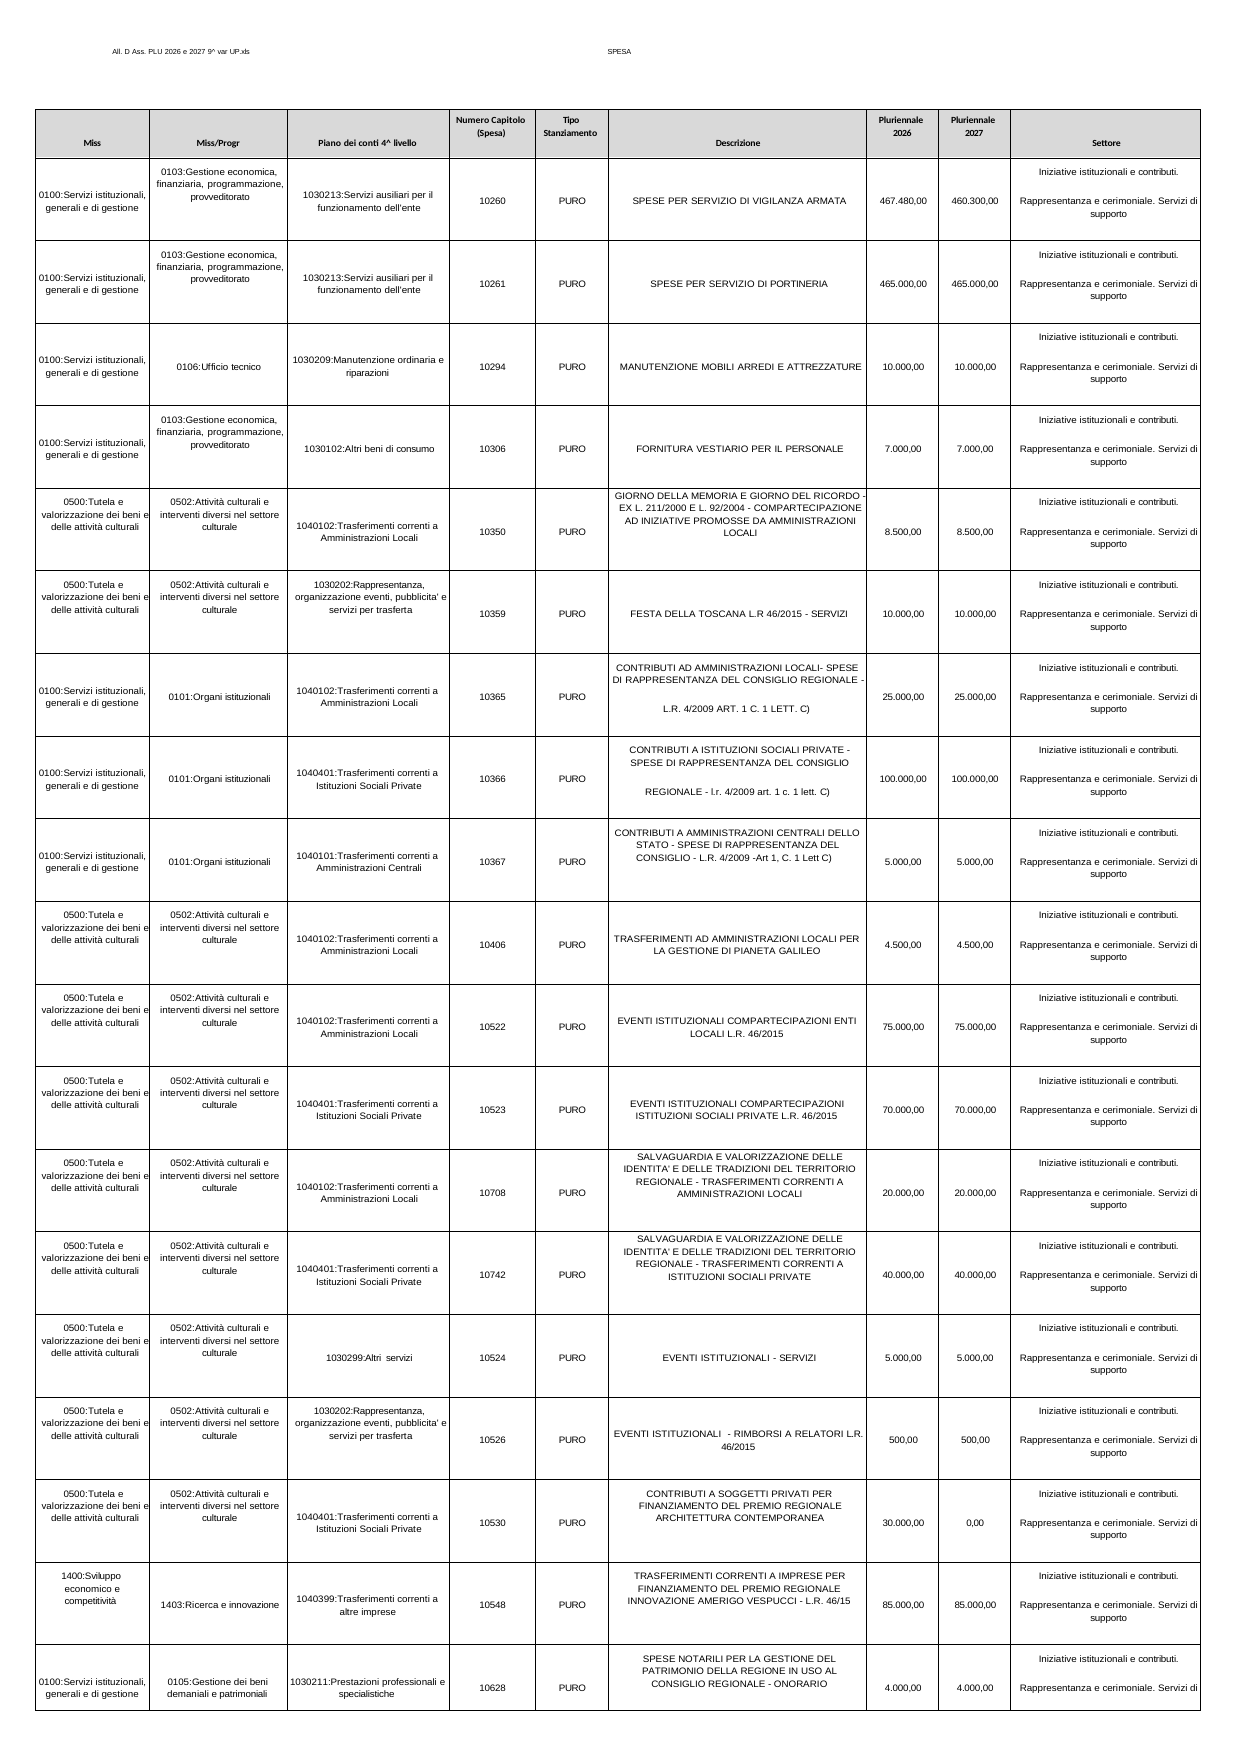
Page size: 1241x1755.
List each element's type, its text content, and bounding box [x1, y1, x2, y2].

table_cell PURO [536, 737, 608, 818]
table_cell PURO [536, 1398, 608, 1479]
table_cell 0500:Tutela e valorizzazione dei beni e delle attività culturali [36, 1067, 149, 1149]
table_cell Iniziative istituzionali e contributi. Rappresentanza e cerimoniale. Servizi di supporto [1011, 1150, 1200, 1231]
table_cell 0500:Tutela e valorizzazione dei beni e delle attività culturali [36, 1480, 149, 1562]
table_header Miss/Progr [150, 110, 287, 157]
table_cell Iniziative istituzionali e contributi. Rappresentanza e cerimoniale. Servizi di supporto [1011, 902, 1200, 983]
table_cell PURO [536, 1480, 608, 1562]
table_cell 4.000,00 [867, 1645, 938, 1710]
table_cell 25.000,00 [867, 654, 938, 736]
table_cell 30.000,00 [867, 1480, 938, 1562]
table_cell TRASFERIMENTI AD AMMINISTRAZIONI LOCALI PER LA GESTIONE DI PIANETA GALILEO [609, 902, 866, 983]
table_cell Iniziative istituzionali e contributi. Rappresentanza e cerimoniale. Servizi di supporto [1011, 571, 1200, 653]
table_cell 10522 [450, 985, 535, 1066]
table_cell 7.000,00 [867, 406, 938, 488]
table_cell 467.480,00 [867, 159, 938, 240]
table_cell 0502:Attività culturali e interventi diversi nel settore culturale [150, 1232, 287, 1314]
table_cell 1030211:Prestazioni professionali e specialistiche [288, 1645, 449, 1710]
table_cell 0502:Attività culturali e interventi diversi nel settore culturale [150, 571, 287, 653]
table_cell 0500:Tutela e valorizzazione dei beni e delle attività culturali [36, 985, 149, 1066]
table_cell 5.000,00 [867, 819, 938, 901]
table_cell 10359 [450, 571, 535, 653]
table_cell 1040102:Trasferimenti correnti a Amministrazioni Locali [288, 902, 449, 983]
table_cell 7.000,00 [939, 406, 1010, 488]
table_cell 0502:Attività culturali e interventi diversi nel settore culturale [150, 489, 287, 570]
table_cell 25.000,00 [939, 654, 1010, 736]
table_cell 85.000,00 [867, 1563, 938, 1644]
table_cell 0,00 [939, 1480, 1010, 1562]
table_cell 0100:Servizi istituzionali, generali e di gestione [36, 159, 149, 240]
table_cell 0500:Tutela e valorizzazione dei beni e delle attività culturali [36, 1398, 149, 1479]
table_cell 0500:Tutela e valorizzazione dei beni e delle attività culturali [36, 489, 149, 570]
table_cell 0105:Gestione dei beni demaniali e patrimoniali [150, 1645, 287, 1710]
table_cell PURO [536, 406, 608, 488]
table_cell 10742 [450, 1232, 535, 1314]
table_cell Iniziative istituzionali e contributi. Rappresentanza e cerimoniale. Servizi di supporto [1011, 737, 1200, 818]
table_cell 0100:Servizi istituzionali, generali e di gestione [36, 737, 149, 818]
table_cell Iniziative istituzionali e contributi. Rappresentanza e cerimoniale. Servizi di supporto [1011, 489, 1200, 570]
table_header Numero Capitolo (Spesa) [450, 110, 535, 157]
table_cell 1400:Sviluppo economico e competitività [36, 1563, 149, 1644]
table_cell PURO [536, 1232, 608, 1314]
table_cell SPESE PER SERVIZIO DI PORTINERIA [609, 241, 866, 323]
table_cell 75.000,00 [939, 985, 1010, 1066]
table_cell 10261 [450, 241, 535, 323]
table_cell EVENTI ISTITUZIONALI COMPARTECIPAZIONI ISTITUZIONI SOCIALI PRIVATE L.R. 46/2015 [609, 1067, 866, 1149]
table_cell 20.000,00 [867, 1150, 938, 1231]
table_cell 40.000,00 [867, 1232, 938, 1314]
table_cell 10365 [450, 654, 535, 736]
table_cell 0502:Attività culturali e interventi diversi nel settore culturale [150, 1398, 287, 1479]
table_cell 10524 [450, 1315, 535, 1396]
table_cell 40.000,00 [939, 1232, 1010, 1314]
table_cell 1040401:Trasferimenti correnti a Istituzioni Sociali Private [288, 1232, 449, 1314]
table_header Tipo Stanziamento [536, 110, 608, 157]
table_cell 0100:Servizi istituzionali, generali e di gestione [36, 406, 149, 488]
table_cell 0502:Attività culturali e interventi diversi nel settore culturale [150, 1067, 287, 1149]
table_cell 1040102:Trasferimenti correnti a Amministrazioni Locali [288, 1150, 449, 1231]
table_cell 10548 [450, 1563, 535, 1644]
table_cell 10.000,00 [867, 571, 938, 653]
table_cell Iniziative istituzionali e contributi. Rappresentanza e cerimoniale. Servizi di supporto [1011, 1480, 1200, 1562]
table_cell 0500:Tutela e valorizzazione dei beni e delle attività culturali [36, 1315, 149, 1396]
table_cell 10.000,00 [939, 571, 1010, 653]
table_cell Iniziative istituzionali e contributi. Rappresentanza e cerimoniale. Servizi di supporto [1011, 819, 1200, 901]
table_cell TRASFERIMENTI CORRENTI A IMPRESE PER FINANZIAMENTO DEL PREMIO REGIONALE INNOVAZIONE AMERIGO VESPUCCI - L.R. 46/15 [609, 1563, 866, 1644]
table_cell 0502:Attività culturali e interventi diversi nel settore culturale [150, 1315, 287, 1396]
table_cell 0100:Servizi istituzionali, generali e di gestione [36, 324, 149, 405]
table_cell 10523 [450, 1067, 535, 1149]
table_cell 1040102:Trasferimenti correnti a Amministrazioni Locali [288, 654, 449, 736]
table_cell 1040101:Trasferimenti correnti a Amministrazioni Centrali [288, 819, 449, 901]
table_cell 8.500,00 [867, 489, 938, 570]
table_cell 85.000,00 [939, 1563, 1010, 1644]
table_cell 1030202:Rappresentanza, organizzazione eventi, pubblicita' e servizi per trasferta [288, 1398, 449, 1479]
table_cell 0500:Tutela e valorizzazione dei beni e delle attività culturali [36, 902, 149, 983]
table_cell Iniziative istituzionali e contributi. Rappresentanza e cerimoniale. Servizi di supporto [1011, 1315, 1200, 1396]
table_cell 1030102:Altri beni di consumo [288, 406, 449, 488]
table_cell 0100:Servizi istituzionali, generali e di gestione [36, 241, 149, 323]
table_cell 75.000,00 [867, 985, 938, 1066]
table_cell 100.000,00 [939, 737, 1010, 818]
table_cell PURO [536, 654, 608, 736]
table_cell Iniziative istituzionali e contributi. Rappresentanza e cerimoniale. Servizi di supporto [1011, 1563, 1200, 1644]
table_cell 1040102:Trasferimenti correnti a Amministrazioni Locali [288, 985, 449, 1066]
table_header Settore [1011, 110, 1200, 157]
table_cell PURO [536, 241, 608, 323]
table_cell 1040401:Trasferimenti correnti a Istituzioni Sociali Private [288, 1480, 449, 1562]
table_cell 10530 [450, 1480, 535, 1562]
table_cell 4.000,00 [939, 1645, 1010, 1710]
table_cell 10.000,00 [867, 324, 938, 405]
table_cell PURO [536, 985, 608, 1066]
table_cell 10350 [450, 489, 535, 570]
table_cell 10366 [450, 737, 535, 818]
table_cell PURO [536, 324, 608, 405]
table_cell 0103:Gestione economica, finanziaria, programmazione, provveditorato [150, 159, 287, 240]
table_cell 0101:Organi istituzionali [150, 654, 287, 736]
table_cell 0502:Attività culturali e interventi diversi nel settore culturale [150, 985, 287, 1066]
table_cell CONTRIBUTI A ISTITUZIONI SOCIALI PRIVATE - SPESE DI RAPPRESENTANZA DEL CONSIGLIO REGIONALE - l.r. 4/2009 art. 1 c. 1 lett. C) [609, 737, 866, 818]
table_cell 465.000,00 [867, 241, 938, 323]
table_cell 10306 [450, 406, 535, 488]
table_cell 500,00 [939, 1398, 1010, 1479]
table_cell 0100:Servizi istituzionali, generali e di gestione [36, 654, 149, 736]
table_cell Iniziative istituzionali e contributi. Rappresentanza e cerimoniale. Servizi di supporto [1011, 1232, 1200, 1314]
table_cell PURO [536, 1067, 608, 1149]
table_header Miss [36, 110, 149, 157]
table_cell 10526 [450, 1398, 535, 1479]
table_cell 1040399:Trasferimenti correnti a altre imprese [288, 1563, 449, 1644]
table_cell Iniziative istituzionali e contributi. Rappresentanza e cerimoniale. Servizi di supporto [1011, 1398, 1200, 1479]
table_cell 1040102:Trasferimenti correnti a Amministrazioni Locali [288, 489, 449, 570]
table_cell Iniziative istituzionali e contributi. Rappresentanza e cerimoniale. Servizi di supporto [1011, 159, 1200, 240]
table_cell 0500:Tutela e valorizzazione dei beni e delle attività culturali [36, 1150, 149, 1231]
table_cell SPESE PER SERVIZIO DI VIGILANZA ARMATA [609, 159, 866, 240]
table_cell 4.500,00 [939, 902, 1010, 983]
table_cell Iniziative istituzionali e contributi. Rappresentanza e cerimoniale. Servizi di supporto [1011, 1067, 1200, 1149]
table_cell 1040401:Trasferimenti correnti a Istituzioni Sociali Private [288, 1067, 449, 1149]
table_cell 100.000,00 [867, 737, 938, 818]
table_cell 10.000,00 [939, 324, 1010, 405]
table_cell 0101:Organi istituzionali [150, 819, 287, 901]
table_cell FESTA DELLA TOSCANA L.R 46/2015 - SERVIZI [609, 571, 866, 653]
table_cell 0100:Servizi istituzionali, generali e di gestione [36, 1645, 149, 1710]
table_cell CONTRIBUTI AD AMMINISTRAZIONI LOCALI- SPESE DI RAPPRESENTANZA DEL CONSIGLIO REGIONALE - L.R. 4/2009 ART. 1 C. 1 LETT. C) [609, 654, 866, 736]
table_cell 500,00 [867, 1398, 938, 1479]
table_cell 70.000,00 [867, 1067, 938, 1149]
table_cell 4.500,00 [867, 902, 938, 983]
table_cell 1030213:Servizi ausiliari per il funzionamento dell'ente [288, 159, 449, 240]
table_cell 0103:Gestione economica, finanziaria, programmazione, provveditorato [150, 241, 287, 323]
table_cell 10708 [450, 1150, 535, 1231]
table_cell 10367 [450, 819, 535, 901]
table_cell PURO [536, 159, 608, 240]
table_cell 10628 [450, 1645, 535, 1710]
table_cell 0106:Ufficio tecnico [150, 324, 287, 405]
table_cell 5.000,00 [939, 1315, 1010, 1396]
table_cell PURO [536, 1563, 608, 1644]
table_cell PURO [536, 819, 608, 901]
table_cell 10406 [450, 902, 535, 983]
table_cell EVENTI ISTITUZIONALI COMPARTECIPAZIONI ENTI LOCALI L.R. 46/2015 [609, 985, 866, 1066]
table_cell 1040401:Trasferimenti correnti a Istituzioni Sociali Private [288, 737, 449, 818]
table_cell 8.500,00 [939, 489, 1010, 570]
table_cell 465.000,00 [939, 241, 1010, 323]
table_header Pluriennale 2026 [867, 110, 938, 157]
table_cell FORNITURA VESTIARIO PER IL PERSONALE [609, 406, 866, 488]
table_cell 460.300,00 [939, 159, 1010, 240]
table_cell 5.000,00 [939, 819, 1010, 901]
table_cell SPESE NOTARILI PER LA GESTIONE DEL PATRIMONIO DELLA REGIONE IN USO AL CONSIGLIO REGIONALE - ONORARIO [609, 1645, 866, 1710]
table_cell SALVAGUARDIA E VALORIZZAZIONE DELLE IDENTITA' E DELLE TRADIZIONI DEL TERRITORIO REGIONALE - TRASFERIMENTI CORRENTI A ISTITUZIONI SOCIALI PRIVATE [609, 1232, 866, 1314]
table_cell Iniziative istituzionali e contributi. Rappresentanza e cerimoniale. Servizi di supporto [1011, 654, 1200, 736]
table_cell EVENTI ISTITUZIONALI - RIMBORSI A RELATORI L.R. 46/2015 [609, 1398, 866, 1479]
table_header Pluriennale 2027 [939, 110, 1010, 157]
table_cell 10260 [450, 159, 535, 240]
table_cell Iniziative istituzionali e contributi. Rappresentanza e cerimoniale. Servizi di supporto [1011, 406, 1200, 488]
table_cell Iniziative istituzionali e contributi. Rappresentanza e cerimoniale. Servizi di [1011, 1645, 1200, 1710]
table_cell 1403:Ricerca e innovazione [150, 1563, 287, 1644]
table_cell 1030213:Servizi ausiliari per il funzionamento dell'ente [288, 241, 449, 323]
table_cell Iniziative istituzionali e contributi. Rappresentanza e cerimoniale. Servizi di supporto [1011, 324, 1200, 405]
table_cell PURO [536, 902, 608, 983]
table_cell PURO [536, 489, 608, 570]
table_cell Iniziative istituzionali e contributi. Rappresentanza e cerimoniale. Servizi di supporto [1011, 241, 1200, 323]
table_cell 10294 [450, 324, 535, 405]
table_cell PURO [536, 571, 608, 653]
table_cell MANUTENZIONE MOBILI ARREDI E ATTREZZATURE [609, 324, 866, 405]
table_cell PURO [536, 1150, 608, 1231]
table_cell GIORNO DELLA MEMORIA E GIORNO DEL RICORDO - EX L. 211/2000 E L. 92/2004 - COMPARTECIPAZIONE AD INIZIATIVE PROMOSSE DA AMMINISTRAZIONI LOCALI [609, 489, 866, 570]
table_cell 0502:Attività culturali e interventi diversi nel settore culturale [150, 902, 287, 983]
table_cell PURO [536, 1645, 608, 1710]
table_cell 1030202:Rappresentanza, organizzazione eventi, pubblicita' e servizi per trasferta [288, 571, 449, 653]
table_cell 0500:Tutela e valorizzazione dei beni e delle attività culturali [36, 1232, 149, 1314]
table_cell 0502:Attività culturali e interventi diversi nel settore culturale [150, 1150, 287, 1231]
table_cell 0100:Servizi istituzionali, generali e di gestione [36, 819, 149, 901]
table_cell 0500:Tutela e valorizzazione dei beni e delle attività culturali [36, 571, 149, 653]
table_cell Iniziative istituzionali e contributi. Rappresentanza e cerimoniale. Servizi di supporto [1011, 985, 1200, 1066]
table_cell PURO [536, 1315, 608, 1396]
table_cell 0101:Organi istituzionali [150, 737, 287, 818]
table_cell CONTRIBUTI A SOGGETTI PRIVATI PER FINANZIAMENTO DEL PREMIO REGIONALE ARCHITETTURA CONTEMPORANEA [609, 1480, 866, 1562]
table_header Descrizione [609, 110, 866, 157]
table_cell CONTRIBUTI A AMMINISTRAZIONI CENTRALI DELLO STATO - SPESE DI RAPPRESENTANZA DEL CONSIGLIO - L.R. 4/2009 -Art 1, C. 1 Lett C) [609, 819, 866, 901]
table_cell 5.000,00 [867, 1315, 938, 1396]
table_cell 70.000,00 [939, 1067, 1010, 1149]
table_cell 1030209:Manutenzione ordinaria e riparazioni [288, 324, 449, 405]
table_cell SALVAGUARDIA E VALORIZZAZIONE DELLE IDENTITA' E DELLE TRADIZIONI DEL TERRITORIO REGIONALE - TRASFERIMENTI CORRENTI A AMMINISTRAZIONI LOCALI [609, 1150, 866, 1231]
table_cell 0502:Attività culturali e interventi diversi nel settore culturale [150, 1480, 287, 1562]
table_cell EVENTI ISTITUZIONALI - SERVIZI [609, 1315, 866, 1396]
table_cell 20.000,00 [939, 1150, 1010, 1231]
table_header Piano dei conti 4^ livello [288, 110, 449, 157]
table_cell 1030299:Altri servizi [288, 1315, 449, 1396]
table_cell 0103:Gestione economica, finanziaria, programmazione, provveditorato [150, 406, 287, 488]
